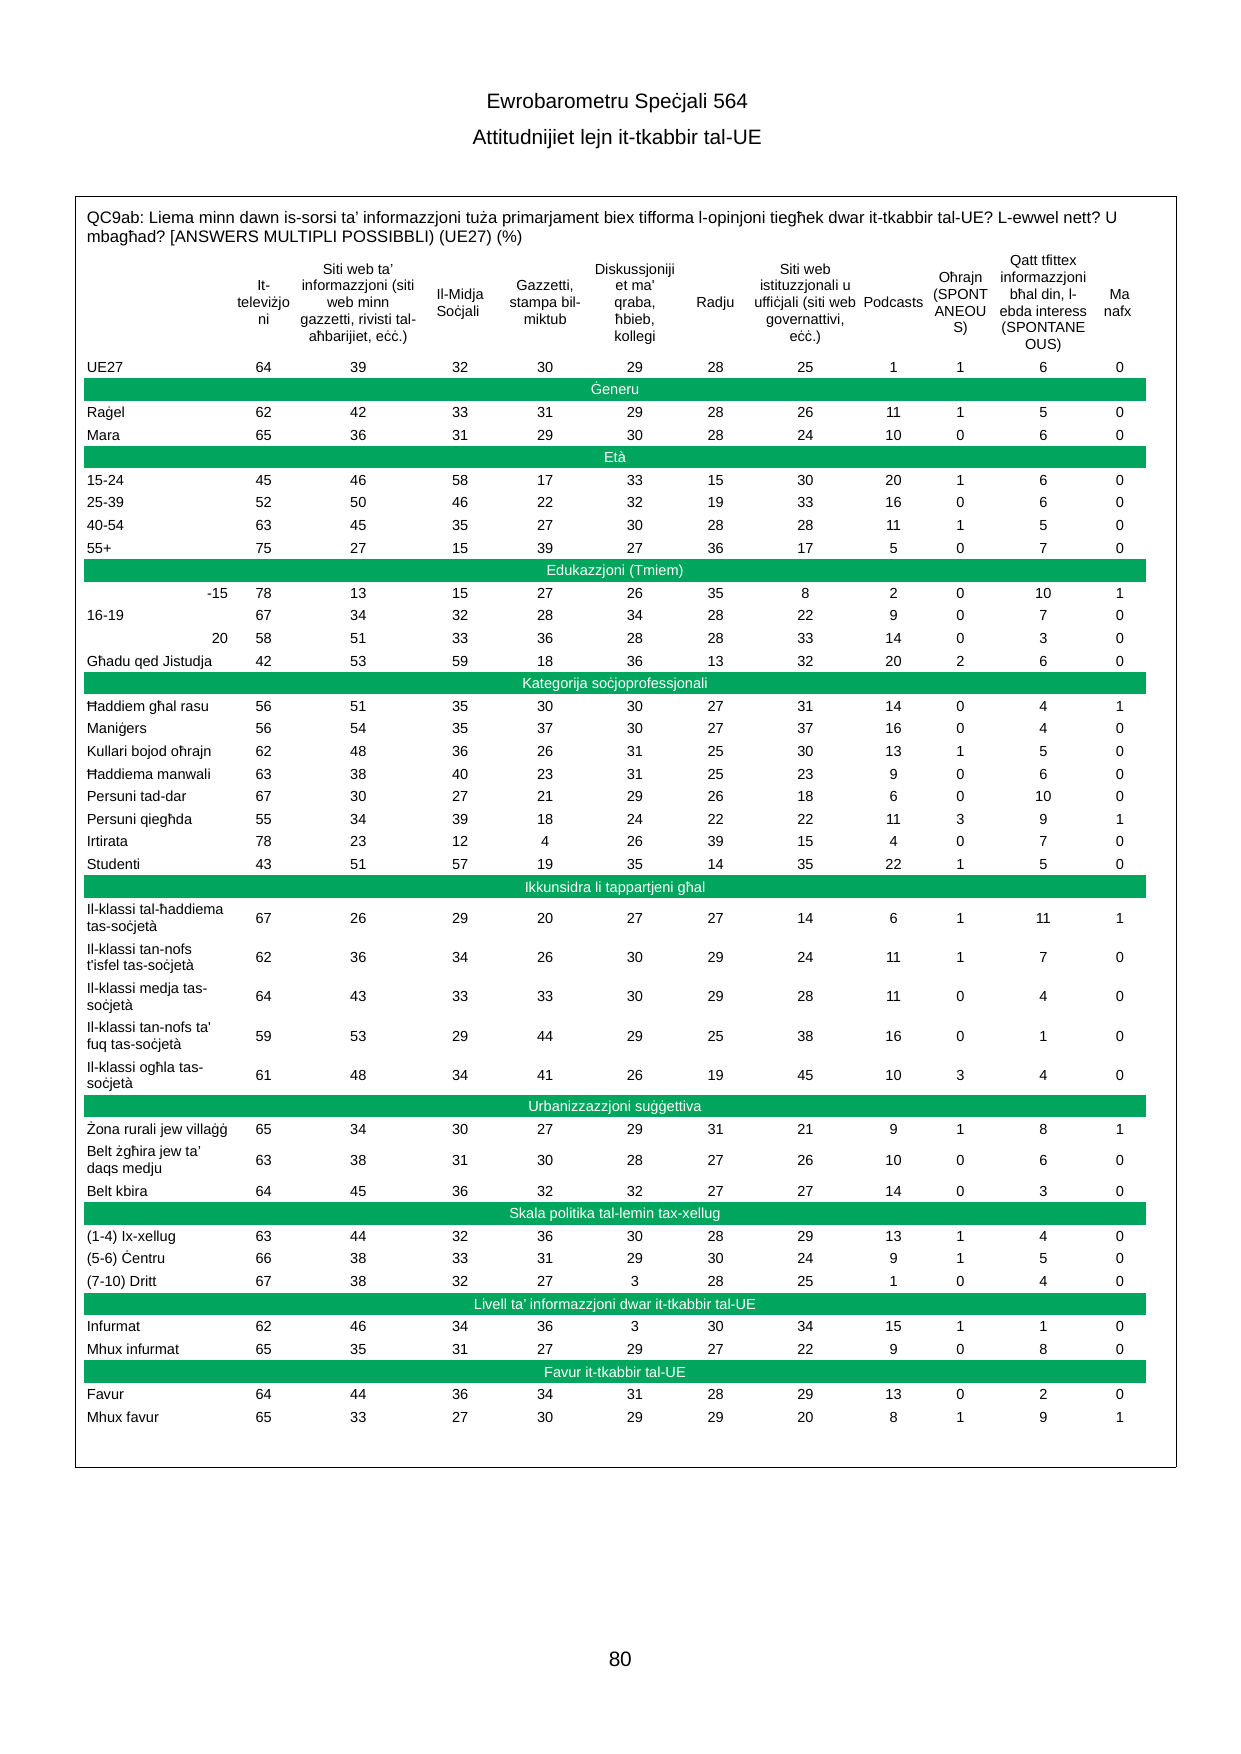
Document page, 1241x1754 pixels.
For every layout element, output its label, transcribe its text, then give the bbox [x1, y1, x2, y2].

table_cell 27 [500, 1270, 590, 1292]
table_cell Edukazzjoni (Tmiem) [84, 559, 1146, 582]
table_cell 40-54 [84, 514, 231, 536]
table_cell 55+ [84, 536, 231, 559]
table_cell 20 [500, 898, 590, 937]
table_cell 44 [296, 1383, 420, 1406]
table_cell 0 [928, 1383, 993, 1406]
table_cell 58 [231, 627, 296, 649]
table_cell 13 [859, 1225, 927, 1247]
table_cell 5 [993, 1247, 1093, 1270]
table_cell 43 [231, 853, 296, 875]
table_cell Għadu qed Jistudja [84, 649, 231, 672]
table_cell 64 [231, 1180, 296, 1202]
table_cell 63 [231, 1140, 296, 1179]
table_cell 29 [590, 401, 679, 423]
table_cell 16-19 [84, 604, 231, 627]
table_cell 0 [928, 536, 993, 559]
table_cell 31 [590, 1383, 679, 1406]
table_cell 43 [296, 977, 420, 1016]
table_cell 1 [928, 469, 993, 491]
table_cell 28 [680, 401, 751, 423]
table_cell Il-Midja Soċjali [420, 249, 500, 356]
table_cell Ħaddiem għal rasu [84, 695, 231, 717]
table_cell 10 [859, 1056, 927, 1095]
table_cell 38 [296, 1270, 420, 1292]
table_cell 65 [231, 1338, 296, 1360]
table_cell 16 [859, 717, 927, 740]
table_cell 27 [500, 582, 590, 604]
table_cell 0 [1093, 1247, 1146, 1270]
table_cell 1 [1093, 582, 1146, 604]
table_cell 3 [590, 1270, 679, 1292]
table_cell Maniġers [84, 717, 231, 740]
table_cell 58 [420, 469, 500, 491]
table_cell 29 [590, 1016, 679, 1056]
table_cell 0 [1093, 740, 1146, 762]
table_cell 25 [680, 1016, 751, 1056]
table_cell 0 [1093, 853, 1146, 875]
table_cell 36 [500, 1315, 590, 1338]
table_cell 67 [231, 1270, 296, 1292]
table_cell 0 [928, 785, 993, 808]
table_cell 1 [859, 356, 927, 378]
table_cell 1 [928, 853, 993, 875]
table_cell Oħrajn (SPONTANEOUS) [928, 249, 993, 356]
table_cell 34 [420, 1315, 500, 1338]
table_cell 34 [751, 1315, 859, 1338]
table_cell 20 [751, 1406, 859, 1428]
table_cell 29 [590, 785, 679, 808]
table_cell (5-6) Ċentru [84, 1247, 231, 1270]
table_cell 14 [680, 853, 751, 875]
table_cell 5 [993, 401, 1093, 423]
table_cell 0 [928, 1140, 993, 1179]
table_cell 13 [859, 740, 927, 762]
table_cell 24 [751, 938, 859, 977]
table_cell Studenti [84, 853, 231, 875]
table_cell 1 [928, 1315, 993, 1338]
table_cell 0 [928, 491, 993, 514]
table_cell 66 [231, 1247, 296, 1270]
table_cell 65 [231, 1118, 296, 1140]
table_cell 8 [751, 582, 859, 604]
table_cell 63 [231, 514, 296, 536]
table_cell 15 [680, 469, 751, 491]
table_cell 0 [928, 695, 993, 717]
table_cell Qatt tfittex informazzjoni bħal din, l-ebda interess (SPONTANEOUS) [993, 249, 1093, 356]
table_cell 30 [500, 1406, 590, 1428]
table_cell Mhux infurmat [84, 1338, 231, 1360]
table_cell 0 [1093, 1315, 1146, 1338]
table_cell Il-klassi ogħla tas-soċjetà [84, 1056, 231, 1095]
table_cell Irtirata [84, 830, 231, 853]
table_cell 1 [928, 1406, 993, 1428]
table_cell 19 [680, 1056, 751, 1095]
table_cell 6 [993, 763, 1093, 785]
table_cell 27 [680, 1338, 751, 1360]
table_cell 18 [751, 785, 859, 808]
table_cell 36 [420, 1383, 500, 1406]
table_cell Skala politika tal-lemin tax-xellug [84, 1202, 1146, 1225]
table_cell 28 [751, 977, 859, 1016]
table_cell 26 [680, 785, 751, 808]
table_cell 1 [1093, 1406, 1146, 1428]
table_cell 59 [231, 1016, 296, 1056]
table_cell 33 [296, 1406, 420, 1428]
table_cell 4 [993, 695, 1093, 717]
table_cell 5 [993, 853, 1093, 875]
table_cell 22 [751, 1338, 859, 1360]
table_cell 25 [751, 356, 859, 378]
table_cell 33 [420, 977, 500, 1016]
table_cell 1 [993, 1016, 1093, 1056]
table_cell 29 [680, 1406, 751, 1428]
table_cell 28 [680, 627, 751, 649]
table_cell 34 [590, 604, 679, 627]
table_cell 0 [1093, 785, 1146, 808]
table_cell 33 [420, 401, 500, 423]
table_cell 24 [590, 808, 679, 830]
table_cell 3 [928, 1056, 993, 1095]
table_cell 0 [1093, 1383, 1146, 1406]
table_cell Diskussjonijiet ma' qraba, ħbieb, kollegi [590, 249, 679, 356]
table_cell 11 [993, 898, 1093, 937]
table_cell 27 [500, 1338, 590, 1360]
table_cell 4 [859, 830, 927, 853]
table_cell 33 [590, 469, 679, 491]
table_cell 3 [590, 1315, 679, 1338]
table_cell 53 [296, 649, 420, 672]
table_cell 0 [928, 1338, 993, 1360]
table_cell Ħaddiema manwali [84, 763, 231, 785]
table_cell 12 [420, 830, 500, 853]
table_cell 6 [993, 1140, 1093, 1179]
table_cell 35 [590, 853, 679, 875]
table_cell 30 [751, 469, 859, 491]
table_cell 0 [1093, 356, 1146, 378]
table_cell 0 [928, 717, 993, 740]
table_cell 39 [296, 356, 420, 378]
table_cell 26 [500, 740, 590, 762]
table_cell 8 [993, 1118, 1093, 1140]
table_cell 8 [993, 1338, 1093, 1360]
table_cell 1 [859, 1270, 927, 1292]
table_cell 4 [993, 717, 1093, 740]
table_cell 39 [680, 830, 751, 853]
table_cell 45 [296, 1180, 420, 1202]
table_cell Ma nafx [1093, 249, 1146, 356]
table_cell 37 [500, 717, 590, 740]
table_cell 40 [420, 763, 500, 785]
table_cell 0 [928, 627, 993, 649]
table_cell 53 [296, 1016, 420, 1056]
table_cell Il-klassi medja tas-soċjetà [84, 977, 231, 1016]
table_cell 18 [500, 649, 590, 672]
table_cell 36 [680, 536, 751, 559]
table_cell Urbanizzazzjoni suġġettiva [84, 1095, 1146, 1117]
table_cell 9 [859, 604, 927, 627]
table_cell 34 [420, 938, 500, 977]
table_cell 22 [680, 808, 751, 830]
table_cell 31 [680, 1118, 751, 1140]
table_cell 23 [500, 763, 590, 785]
table_cell 32 [751, 649, 859, 672]
table_cell 30 [500, 1140, 590, 1179]
table_cell 32 [500, 1180, 590, 1202]
table_cell 27 [590, 536, 679, 559]
table_cell It-televiżjoni [231, 249, 296, 356]
table_cell 36 [296, 938, 420, 977]
table_cell 0 [1093, 1225, 1146, 1247]
table_cell 54 [296, 717, 420, 740]
table_cell 9 [993, 808, 1093, 830]
table_cell 13 [859, 1383, 927, 1406]
table_cell 30 [296, 785, 420, 808]
table_cell 31 [420, 1140, 500, 1179]
table_cell 34 [500, 1383, 590, 1406]
table_cell 0 [1093, 649, 1146, 672]
table_cell 16 [859, 1016, 927, 1056]
table_cell 15 [420, 536, 500, 559]
table_cell 14 [859, 627, 927, 649]
table_cell 28 [590, 627, 679, 649]
table_cell 62 [231, 740, 296, 762]
table_cell 7 [993, 830, 1093, 853]
table_cell 1 [928, 938, 993, 977]
table_cell 29 [590, 1338, 679, 1360]
table_cell 22 [751, 808, 859, 830]
table_cell 11 [859, 808, 927, 830]
table_cell 56 [231, 695, 296, 717]
table_cell 29 [420, 1016, 500, 1056]
table_cell 4 [993, 1056, 1093, 1095]
table_cell 62 [231, 401, 296, 423]
table_cell 0 [1093, 514, 1146, 536]
table_cell 44 [296, 1225, 420, 1247]
table_cell 28 [500, 604, 590, 627]
table_cell 75 [231, 536, 296, 559]
table_cell 30 [590, 977, 679, 1016]
table_cell 28 [751, 514, 859, 536]
table_cell 27 [500, 1118, 590, 1140]
table_cell 65 [231, 1406, 296, 1428]
table_cell 55 [231, 808, 296, 830]
table_cell 25-39 [84, 491, 231, 514]
table_cell 29 [590, 1406, 679, 1428]
table_cell 29 [680, 938, 751, 977]
table_cell 0 [1093, 491, 1146, 514]
table_cell 39 [500, 536, 590, 559]
table_cell 62 [231, 1315, 296, 1338]
table_cell 20 [859, 649, 927, 672]
table_cell 0 [1093, 830, 1146, 853]
table_cell 9 [993, 1406, 1093, 1428]
table_cell 48 [296, 1056, 420, 1095]
table_cell 78 [231, 830, 296, 853]
table_cell 31 [500, 1247, 590, 1270]
table_cell Infurmat [84, 1315, 231, 1338]
table_cell 30 [751, 740, 859, 762]
table_cell 5 [993, 740, 1093, 762]
table_cell 6 [993, 423, 1093, 446]
table_cell 42 [231, 649, 296, 672]
table_cell 34 [296, 1118, 420, 1140]
table_cell 0 [928, 1180, 993, 1202]
table_cell 67 [231, 785, 296, 808]
table_cell 9 [859, 1247, 927, 1270]
table_cell 46 [420, 491, 500, 514]
table_cell 27 [680, 717, 751, 740]
table_cell 33 [751, 627, 859, 649]
table_cell 0 [1093, 717, 1146, 740]
table_cell 7 [993, 938, 1093, 977]
table_cell 33 [500, 977, 590, 1016]
table_cell 44 [500, 1016, 590, 1056]
table_cell 64 [231, 977, 296, 1016]
table_cell 29 [420, 898, 500, 937]
table_cell 0 [928, 763, 993, 785]
table_cell 27 [296, 536, 420, 559]
table_cell 7 [993, 536, 1093, 559]
table_cell Siti web ta’ informazzjoni (siti web minn gazzetti, rivisti tal-aħbarijiet, eċċ.) [296, 249, 420, 356]
table_cell 14 [859, 1180, 927, 1202]
table_cell 31 [420, 423, 500, 446]
table_cell 10 [859, 1140, 927, 1179]
table_cell 35 [420, 695, 500, 717]
table_cell 6 [993, 649, 1093, 672]
table_cell 65 [231, 423, 296, 446]
table_cell 51 [296, 695, 420, 717]
table_cell 21 [751, 1118, 859, 1140]
table_cell 15 [420, 582, 500, 604]
table_cell 1 [993, 1315, 1093, 1338]
table_cell Il-klassi tal-ħaddiema tas-soċjetà [84, 898, 231, 937]
table_cell 0 [1093, 1270, 1146, 1292]
table_cell 30 [590, 1225, 679, 1247]
table_cell 6 [859, 785, 927, 808]
table_cell 26 [751, 401, 859, 423]
table_cell 29 [751, 1225, 859, 1247]
table_cell 17 [500, 469, 590, 491]
table_cell 36 [296, 423, 420, 446]
table_cell 30 [590, 695, 679, 717]
table_cell 1 [928, 740, 993, 762]
table_cell 46 [296, 469, 420, 491]
table_cell 29 [590, 356, 679, 378]
table_header QC9ab: Liema minn dawn is-sorsi ta’ informazzjoni tuża primarjament biex tifforma l-opinjoni tiegħek dwar it-tkabbir tal-UE? L-ewwel nett? U mbagħad? [ANSWERS MULTIPLI POSSIBBLI) (UE27) (%) [84, 205, 1146, 249]
table_cell 9 [859, 1118, 927, 1140]
table_cell 28 [680, 1383, 751, 1406]
table_cell 0 [928, 423, 993, 446]
table_cell 78 [231, 582, 296, 604]
table_cell 5 [859, 536, 927, 559]
table_cell 9 [859, 763, 927, 785]
table_cell 24 [751, 1247, 859, 1270]
table_cell 27 [680, 1180, 751, 1202]
table_cell Kullari bojod oħrajn [84, 740, 231, 762]
table_cell 1 [928, 1225, 993, 1247]
table_cell 0 [1093, 401, 1146, 423]
table_cell 19 [500, 853, 590, 875]
table_cell 38 [751, 1016, 859, 1056]
table_cell 18 [500, 808, 590, 830]
table_cell 6 [859, 898, 927, 937]
table_cell 38 [296, 1140, 420, 1179]
table_cell 35 [751, 853, 859, 875]
table_cell 20 [84, 627, 231, 649]
table_cell 2 [928, 649, 993, 672]
table_cell 13 [680, 649, 751, 672]
table_cell 61 [231, 1056, 296, 1095]
table_cell 4 [993, 977, 1093, 1016]
table_cell Belt kbira [84, 1180, 231, 1202]
table_cell 32 [590, 1180, 679, 1202]
table_cell 64 [231, 356, 296, 378]
table_cell 35 [420, 514, 500, 536]
table_cell Età [84, 446, 1146, 468]
table_cell Persuni tad-dar [84, 785, 231, 808]
table_cell 36 [590, 649, 679, 672]
table_cell 30 [590, 423, 679, 446]
table_cell 57 [420, 853, 500, 875]
table_cell 30 [590, 717, 679, 740]
table_cell 28 [680, 604, 751, 627]
table_cell 6 [993, 491, 1093, 514]
table_cell 0 [928, 977, 993, 1016]
table_cell Radju [680, 249, 751, 356]
table_cell Ikkunsidra li tappartjeni għal [84, 875, 1146, 898]
table_cell 35 [296, 1338, 420, 1360]
table_cell 36 [420, 1180, 500, 1202]
table_cell Gazzetti, stampa bil-miktub [500, 249, 590, 356]
table_cell 32 [420, 1225, 500, 1247]
table_cell 19 [680, 491, 751, 514]
table_cell 10 [993, 582, 1093, 604]
table_cell 11 [859, 401, 927, 423]
table_cell 1 [928, 898, 993, 937]
table_cell Mara [84, 423, 231, 446]
table_cell 30 [500, 356, 590, 378]
table_cell 0 [928, 1016, 993, 1056]
table_cell 28 [680, 514, 751, 536]
table_cell Raġel [84, 401, 231, 423]
table_cell 35 [420, 717, 500, 740]
table_cell 26 [751, 1140, 859, 1179]
table_cell 23 [296, 830, 420, 853]
table_cell 39 [420, 808, 500, 830]
table_cell 27 [680, 898, 751, 937]
table_cell 31 [420, 1338, 500, 1360]
table_cell 28 [680, 1225, 751, 1247]
table_cell (1-4) Ix-xellug [84, 1225, 231, 1247]
table_cell 41 [500, 1056, 590, 1095]
table_cell 14 [751, 898, 859, 937]
table_cell 15-24 [84, 469, 231, 491]
table_cell 32 [420, 356, 500, 378]
table_cell 35 [680, 582, 751, 604]
table_cell 0 [1093, 1338, 1146, 1360]
table_cell 51 [296, 853, 420, 875]
table_cell (7-10) Dritt [84, 1270, 231, 1292]
table_cell 0 [1093, 469, 1146, 491]
table_cell 30 [680, 1247, 751, 1270]
table_cell 67 [231, 898, 296, 937]
table_cell Belt żgħira jew ta’ daqs medju [84, 1140, 231, 1179]
table_cell 7 [993, 604, 1093, 627]
table_cell 21 [500, 785, 590, 808]
table_cell 29 [751, 1383, 859, 1406]
table_cell 31 [500, 401, 590, 423]
table_cell 52 [231, 491, 296, 514]
table_cell 32 [420, 604, 500, 627]
table_cell 1 [1093, 898, 1146, 937]
table_cell Livell ta’ informazzjoni dwar it-tkabbir tal-UE [84, 1293, 1146, 1315]
table_cell 48 [296, 740, 420, 762]
table_cell 30 [680, 1315, 751, 1338]
table_cell 29 [500, 423, 590, 446]
table_cell 26 [590, 582, 679, 604]
table_cell 0 [1093, 423, 1146, 446]
table_cell 0 [1093, 536, 1146, 559]
table_cell 45 [751, 1056, 859, 1095]
table_cell 5 [993, 514, 1093, 536]
table_cell 2 [993, 1383, 1093, 1406]
table_cell 26 [500, 938, 590, 977]
table_cell 56 [231, 717, 296, 740]
table_cell 0 [1093, 938, 1146, 977]
table_cell 4 [993, 1270, 1093, 1292]
table_cell 31 [590, 740, 679, 762]
table_cell 11 [859, 938, 927, 977]
table_cell 46 [296, 1315, 420, 1338]
table_cell Ġeneru [84, 378, 1146, 401]
table_cell 20 [859, 469, 927, 491]
table_cell 0 [1093, 763, 1146, 785]
table_cell 27 [751, 1180, 859, 1202]
table_cell 4 [500, 830, 590, 853]
table_cell 30 [590, 514, 679, 536]
table_cell 0 [1093, 627, 1146, 649]
table_cell Podcasts [859, 249, 927, 356]
table_cell 36 [420, 740, 500, 762]
table_cell 62 [231, 938, 296, 977]
table_cell 51 [296, 627, 420, 649]
table_cell 31 [590, 763, 679, 785]
table_cell Il-klassi tan-nofs t'isfel tas-soċjetà [84, 938, 231, 977]
table_cell 15 [859, 1315, 927, 1338]
table_cell 0 [928, 604, 993, 627]
table_cell 1 [928, 401, 993, 423]
table_cell 0 [1093, 604, 1146, 627]
table_cell 25 [680, 763, 751, 785]
table_cell 42 [296, 401, 420, 423]
table_cell 1 [928, 1118, 993, 1140]
table_cell 26 [296, 898, 420, 937]
table_cell 8 [859, 1406, 927, 1428]
table_cell 10 [859, 423, 927, 446]
table_cell 1 [1093, 808, 1146, 830]
table_cell 32 [590, 491, 679, 514]
table_cell Mhux favur [84, 1406, 231, 1428]
table_cell 30 [500, 695, 590, 717]
table_cell 30 [590, 938, 679, 977]
table_cell 1 [1093, 695, 1146, 717]
table_cell 28 [680, 423, 751, 446]
table_cell 64 [231, 1383, 296, 1406]
table_cell 0 [1093, 977, 1146, 1016]
table_cell 34 [420, 1056, 500, 1095]
table_cell 38 [296, 1247, 420, 1270]
table_cell 63 [231, 1225, 296, 1247]
table_cell 29 [590, 1247, 679, 1270]
table_cell 31 [751, 695, 859, 717]
table_cell 0 [1093, 1016, 1146, 1056]
table_cell 27 [680, 1140, 751, 1179]
table_cell 23 [751, 763, 859, 785]
table_cell 34 [296, 604, 420, 627]
table_cell 26 [590, 830, 679, 853]
table_cell 67 [231, 604, 296, 627]
table_cell 27 [420, 785, 500, 808]
table_cell 26 [590, 1056, 679, 1095]
table_cell 27 [420, 1406, 500, 1428]
table_cell 28 [680, 1270, 751, 1292]
table_cell 11 [859, 977, 927, 1016]
table_cell 33 [420, 1247, 500, 1270]
table_cell 0 [1093, 1056, 1146, 1095]
table_cell 0 [928, 830, 993, 853]
table_cell 27 [680, 695, 751, 717]
table_cell 25 [680, 740, 751, 762]
table_cell Kategorija soċjoprofessjonali [84, 672, 1146, 694]
table_cell 36 [500, 1225, 590, 1247]
table_cell 13 [296, 582, 420, 604]
table_cell Żona rurali jew villaġġ [84, 1118, 231, 1140]
table_cell 0 [1093, 1180, 1146, 1202]
table_cell Siti web istituzzjonali u uffiċjali (siti web governattivi, eċċ.) [751, 249, 859, 356]
table_cell 32 [420, 1270, 500, 1292]
table_cell 14 [859, 695, 927, 717]
table_cell 37 [751, 717, 859, 740]
table_cell 3 [928, 808, 993, 830]
table_cell 0 [1093, 1140, 1146, 1179]
table_cell 11 [859, 514, 927, 536]
table_cell 22 [859, 853, 927, 875]
table_cell 33 [420, 627, 500, 649]
table_cell 3 [993, 627, 1093, 649]
table_cell 4 [993, 1225, 1093, 1247]
table_cell 0 [928, 1270, 993, 1292]
table_cell 16 [859, 491, 927, 514]
table_cell 27 [500, 514, 590, 536]
table_cell 50 [296, 491, 420, 514]
table_cell Il-klassi tan-nofs ta' fuq tas-soċjetà [84, 1016, 231, 1056]
table_cell UE27 [84, 356, 231, 378]
table_cell 63 [231, 763, 296, 785]
table_cell 28 [680, 356, 751, 378]
table_cell 36 [500, 627, 590, 649]
table_cell Favur [84, 1383, 231, 1406]
table_cell 38 [296, 763, 420, 785]
table_cell 34 [296, 808, 420, 830]
table_cell 15 [751, 830, 859, 853]
table_cell [84, 249, 231, 356]
table_cell 22 [500, 491, 590, 514]
table_cell 45 [231, 469, 296, 491]
table_cell 45 [296, 514, 420, 536]
table_cell 1 [1093, 1118, 1146, 1140]
table_cell 33 [751, 491, 859, 514]
table_cell 24 [751, 423, 859, 446]
table_cell 1 [928, 1247, 993, 1270]
table_cell 28 [590, 1140, 679, 1179]
table_cell 6 [993, 469, 1093, 491]
table_cell 2 [859, 582, 927, 604]
table_cell -15 [84, 582, 231, 604]
table_cell 3 [993, 1180, 1093, 1202]
table_cell Favur it-tkabbir tal-UE [84, 1360, 1146, 1383]
table_cell 10 [993, 785, 1093, 808]
table_cell 17 [751, 536, 859, 559]
table_cell Persuni qiegħda [84, 808, 231, 830]
table_cell 29 [680, 977, 751, 1016]
table_cell 6 [993, 356, 1093, 378]
table_cell 1 [928, 514, 993, 536]
table_cell 30 [420, 1118, 500, 1140]
table_cell 1 [928, 356, 993, 378]
table_cell 0 [928, 582, 993, 604]
table_cell 59 [420, 649, 500, 672]
table_cell 29 [590, 1118, 679, 1140]
table_cell 27 [590, 898, 679, 937]
table_cell 9 [859, 1338, 927, 1360]
table_cell 25 [751, 1270, 859, 1292]
table_cell 22 [751, 604, 859, 627]
